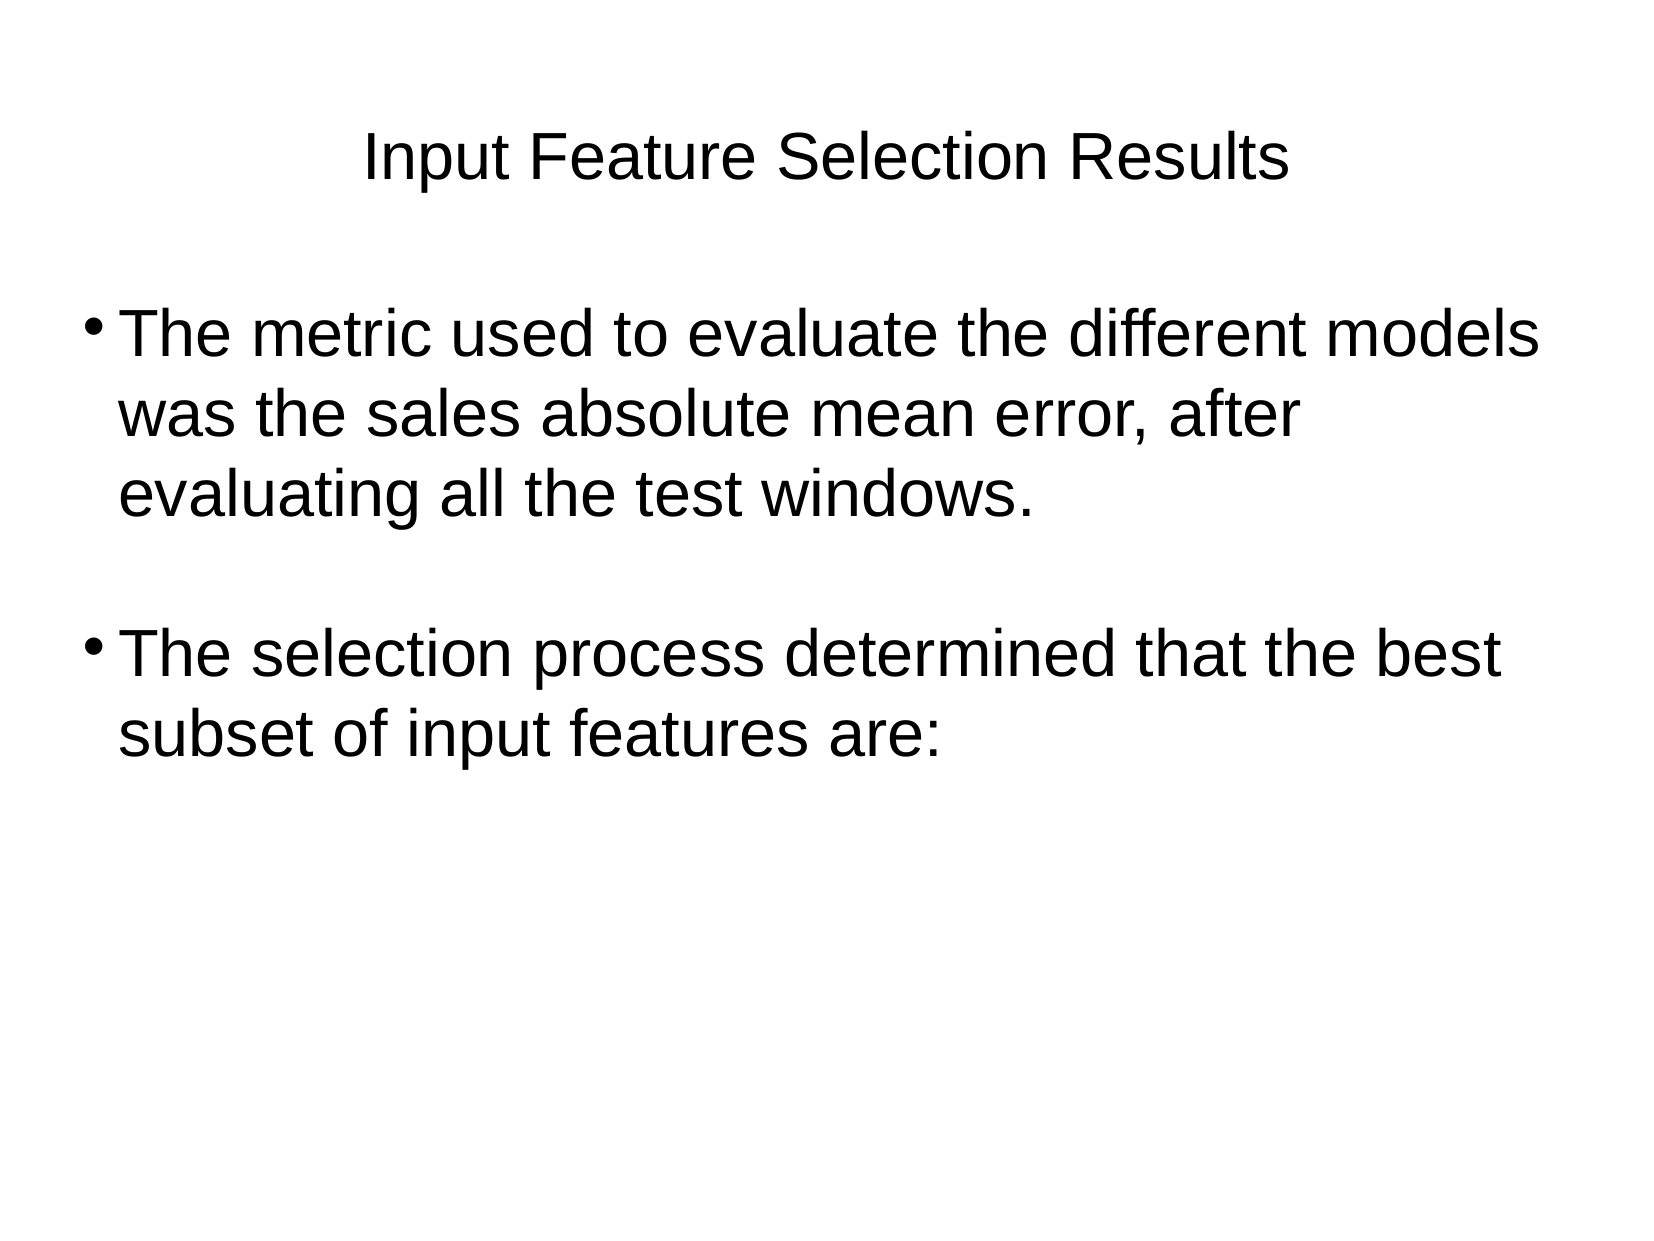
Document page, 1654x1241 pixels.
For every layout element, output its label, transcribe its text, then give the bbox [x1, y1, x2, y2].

text_box The metric used to evaluate the different models was the sales absolute mean error, after evaluating all the test windows. The selection process determined that the best subset of input features are: [82, 290, 1571, 1010]
text_box Input Feature Selection Results [82, 49, 1571, 257]
